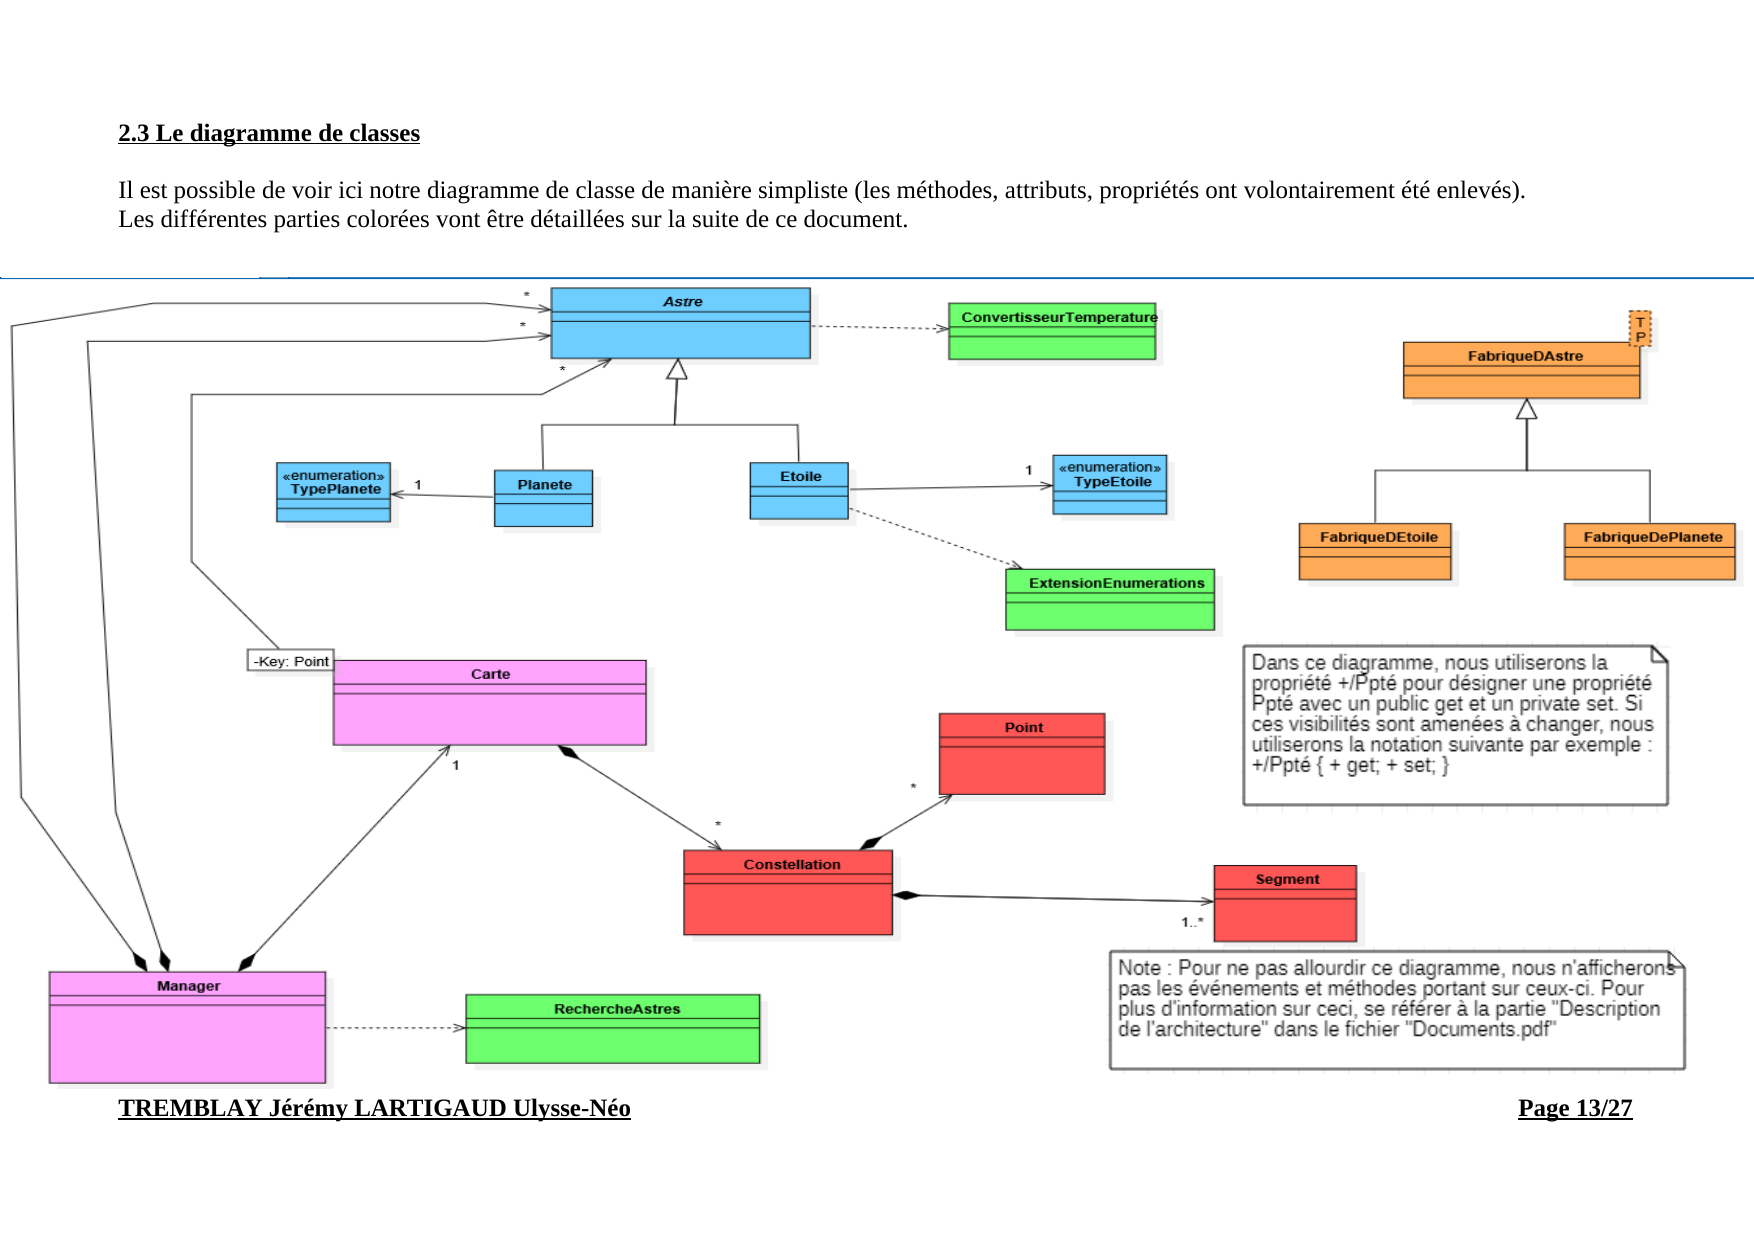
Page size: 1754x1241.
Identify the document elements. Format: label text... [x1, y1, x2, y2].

text 2.3 Le diagramme de classes [118, 118, 1636, 147]
text Les différentes parties colorées vont être détaillées sur la suite de ce document. [118, 204, 1636, 233]
picture [0, 277, 1754, 1089]
text Il est possible de voir ici notre diagramme de classe de manière simpliste (les méthodes, attributs, propriétés ont volontairement été enlevés). [118, 176, 1636, 204]
